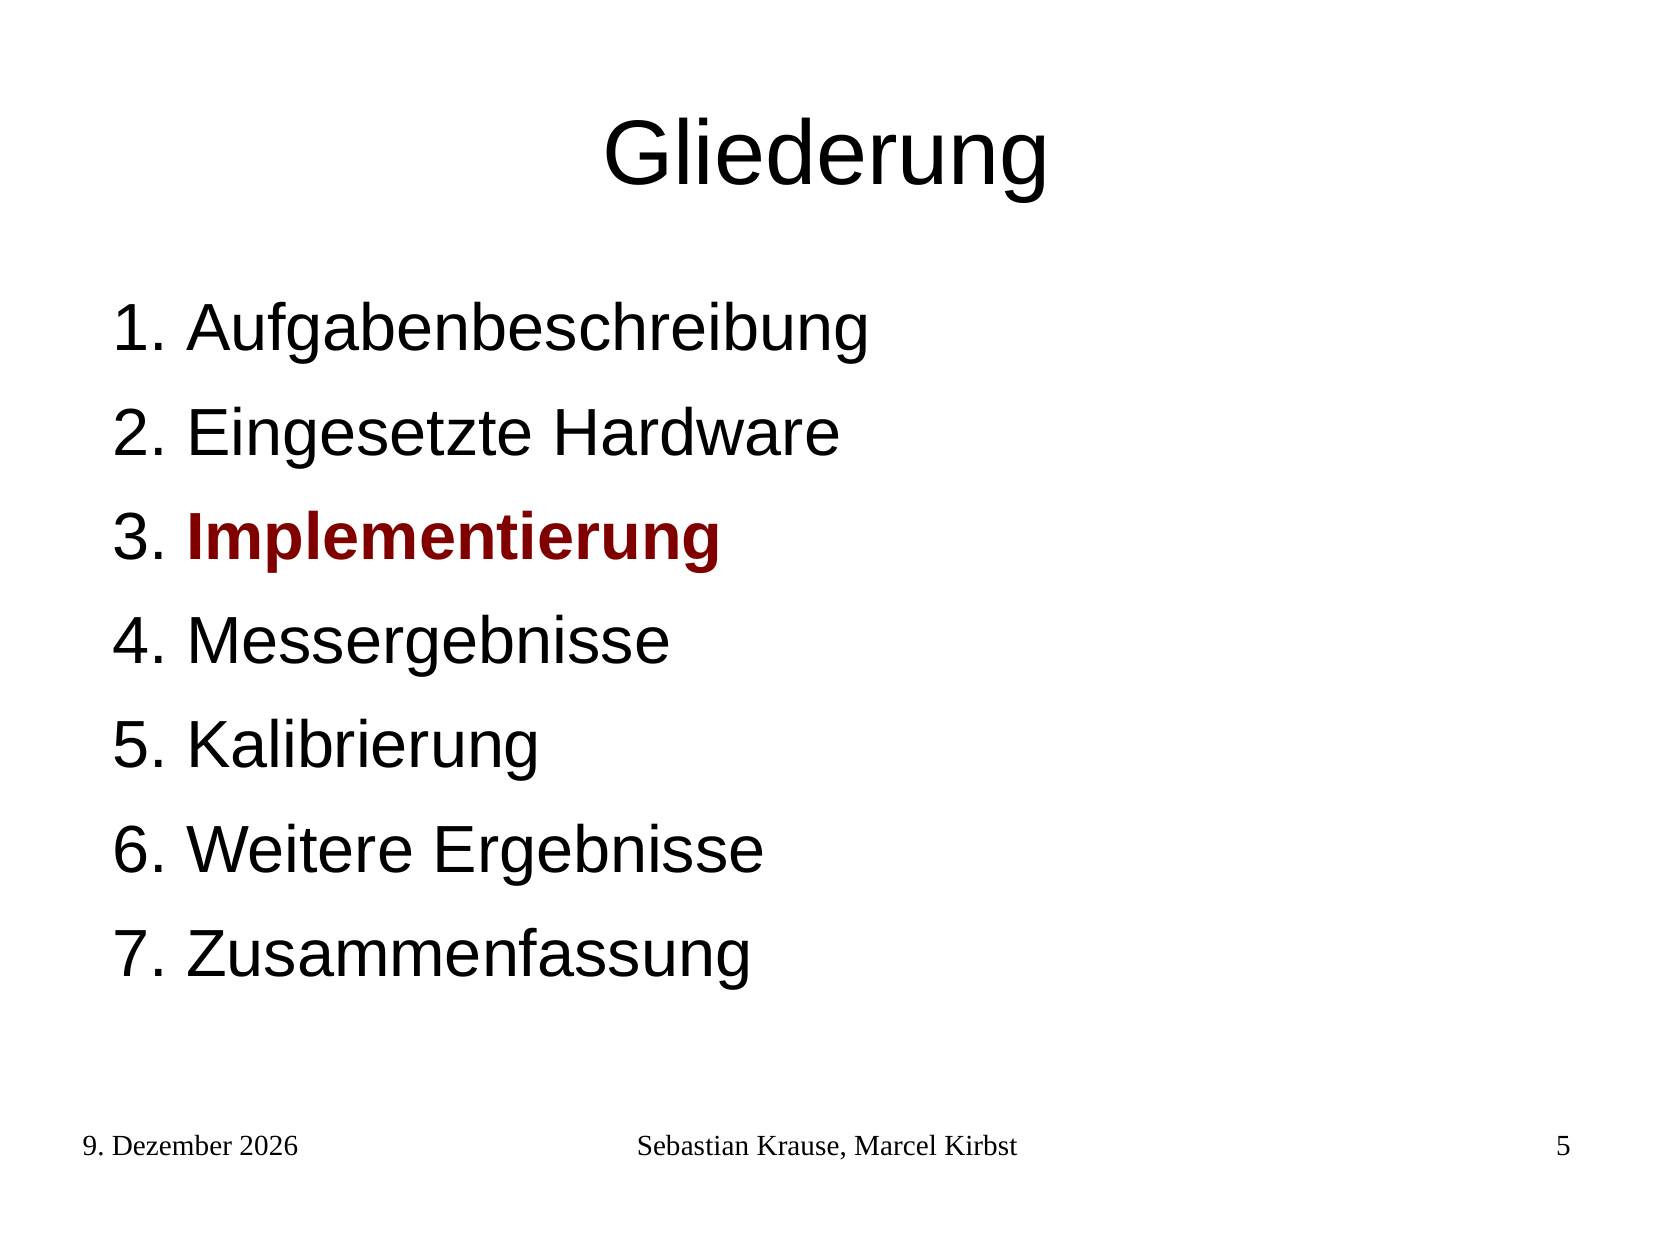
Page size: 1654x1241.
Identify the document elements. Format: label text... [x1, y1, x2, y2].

title Gliederung [82, 49, 1571, 257]
list Aufgabenbeschreibung Eingesetzte Hardware Implementierung Messergebnisse Kalibrierung Weitere Ergebnisse Zusammenfassung [82, 290, 1538, 1010]
